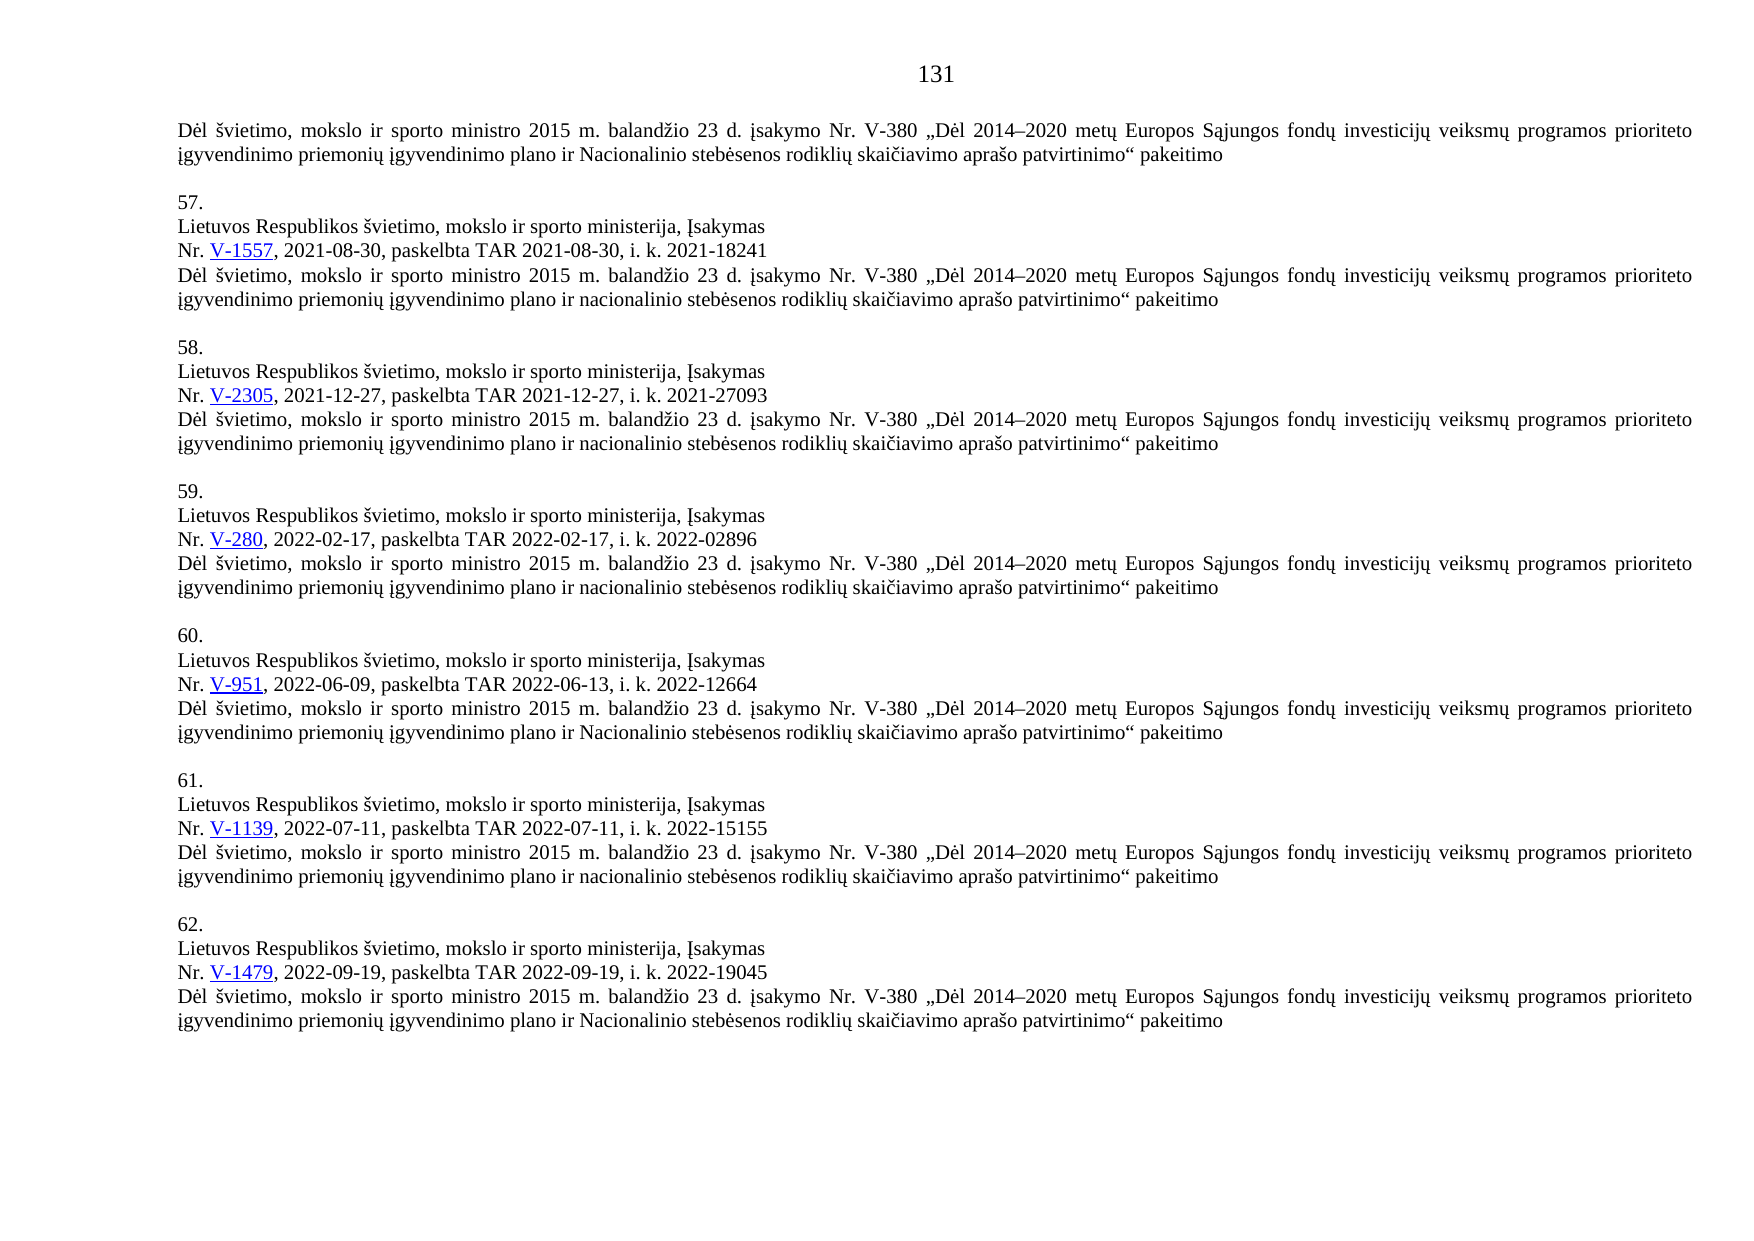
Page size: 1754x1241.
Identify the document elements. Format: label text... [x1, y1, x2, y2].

text Nr. V-951, 2022-06-09, paskelbta TAR 2022-06-13, i. k. 2022-12664 [177, 672, 1695, 696]
text Nr. V-1557, 2021-08-30, paskelbta TAR 2021-08-30, i. k. 2021-18241 [177, 238, 1695, 262]
text 62. [177, 912, 1695, 936]
text 57. [177, 190, 1695, 214]
text 58. [177, 335, 1695, 359]
text Nr. V-1479, 2022-09-19, paskelbta TAR 2022-09-19, i. k. 2022-19045 [177, 960, 1695, 984]
text Lietuvos Respublikos švietimo, mokslo ir sporto ministerija, Įsakymas [177, 503, 1695, 527]
text Lietuvos Respublikos švietimo, mokslo ir sporto ministerija, Įsakymas [177, 647, 1695, 672]
text Dėl švietimo, mokslo ir sporto ministro 2015 m. balandžio 23 d. įsakymo Nr. V-380 „Dėl 2014–2020 metų Europos Sąjungos fondų investicijų veiksmų programos prioriteto įgyvendinimo priemonių įgyvendinimo plano ir nacionalinio stebėsenos rodiklių skaičiavimo aprašo patvirtinimo“ pakeitimo [177, 407, 1695, 455]
text Dėl švietimo, mokslo ir sporto ministro 2015 m. balandžio 23 d. įsakymo Nr. V-380 „Dėl 2014–2020 metų Europos Sąjungos fondų investicijų veiksmų programos prioriteto įgyvendinimo priemonių įgyvendinimo plano ir nacionalinio stebėsenos rodiklių skaičiavimo aprašo patvirtinimo“ pakeitimo [177, 551, 1695, 599]
text Lietuvos Respublikos švietimo, mokslo ir sporto ministerija, Įsakymas [177, 792, 1695, 816]
text Nr. V-1139, 2022-07-11, paskelbta TAR 2022-07-11, i. k. 2022-15155 [177, 816, 1695, 840]
text 61. [177, 768, 1695, 792]
text 59. [177, 479, 1695, 503]
text Lietuvos Respublikos švietimo, mokslo ir sporto ministerija, Įsakymas [177, 359, 1695, 383]
text Nr. V-280, 2022-02-17, paskelbta TAR 2022-02-17, i. k. 2022-02896 [177, 527, 1695, 551]
text Nr. V-2305, 2021-12-27, paskelbta TAR 2021-12-27, i. k. 2021-27093 [177, 383, 1695, 407]
text Dėl švietimo, mokslo ir sporto ministro 2015 m. balandžio 23 d. įsakymo Nr. V-380 „Dėl 2014–2020 metų Europos Sąjungos fondų investicijų veiksmų programos prioriteto įgyvendinimo priemonių įgyvendinimo plano ir Nacionalinio stebėsenos rodiklių skaičiavimo aprašo patvirtinimo“ pakeitimo [177, 118, 1695, 166]
text 60. [177, 623, 1695, 647]
text Lietuvos Respublikos švietimo, mokslo ir sporto ministerija, Įsakymas [177, 936, 1695, 960]
text Dėl švietimo, mokslo ir sporto ministro 2015 m. balandžio 23 d. įsakymo Nr. V-380 „Dėl 2014–2020 metų Europos Sąjungos fondų investicijų veiksmų programos prioriteto įgyvendinimo priemonių įgyvendinimo plano ir Nacionalinio stebėsenos rodiklių skaičiavimo aprašo patvirtinimo“ pakeitimo [177, 984, 1695, 1032]
text Lietuvos Respublikos švietimo, mokslo ir sporto ministerija, Įsakymas [177, 214, 1695, 238]
text Dėl švietimo, mokslo ir sporto ministro 2015 m. balandžio 23 d. įsakymo Nr. V-380 „Dėl 2014–2020 metų Europos Sąjungos fondų investicijų veiksmų programos prioriteto įgyvendinimo priemonių įgyvendinimo plano ir nacionalinio stebėsenos rodiklių skaičiavimo aprašo patvirtinimo“ pakeitimo [177, 840, 1695, 888]
text Dėl švietimo, mokslo ir sporto ministro 2015 m. balandžio 23 d. įsakymo Nr. V-380 „Dėl 2014–2020 metų Europos Sąjungos fondų investicijų veiksmų programos prioriteto įgyvendinimo priemonių įgyvendinimo plano ir Nacionalinio stebėsenos rodiklių skaičiavimo aprašo patvirtinimo“ pakeitimo [177, 696, 1695, 744]
text Dėl švietimo, mokslo ir sporto ministro 2015 m. balandžio 23 d. įsakymo Nr. V-380 „Dėl 2014–2020 metų Europos Sąjungos fondų investicijų veiksmų programos prioriteto įgyvendinimo priemonių įgyvendinimo plano ir nacionalinio stebėsenos rodiklių skaičiavimo aprašo patvirtinimo“ pakeitimo [177, 262, 1695, 311]
